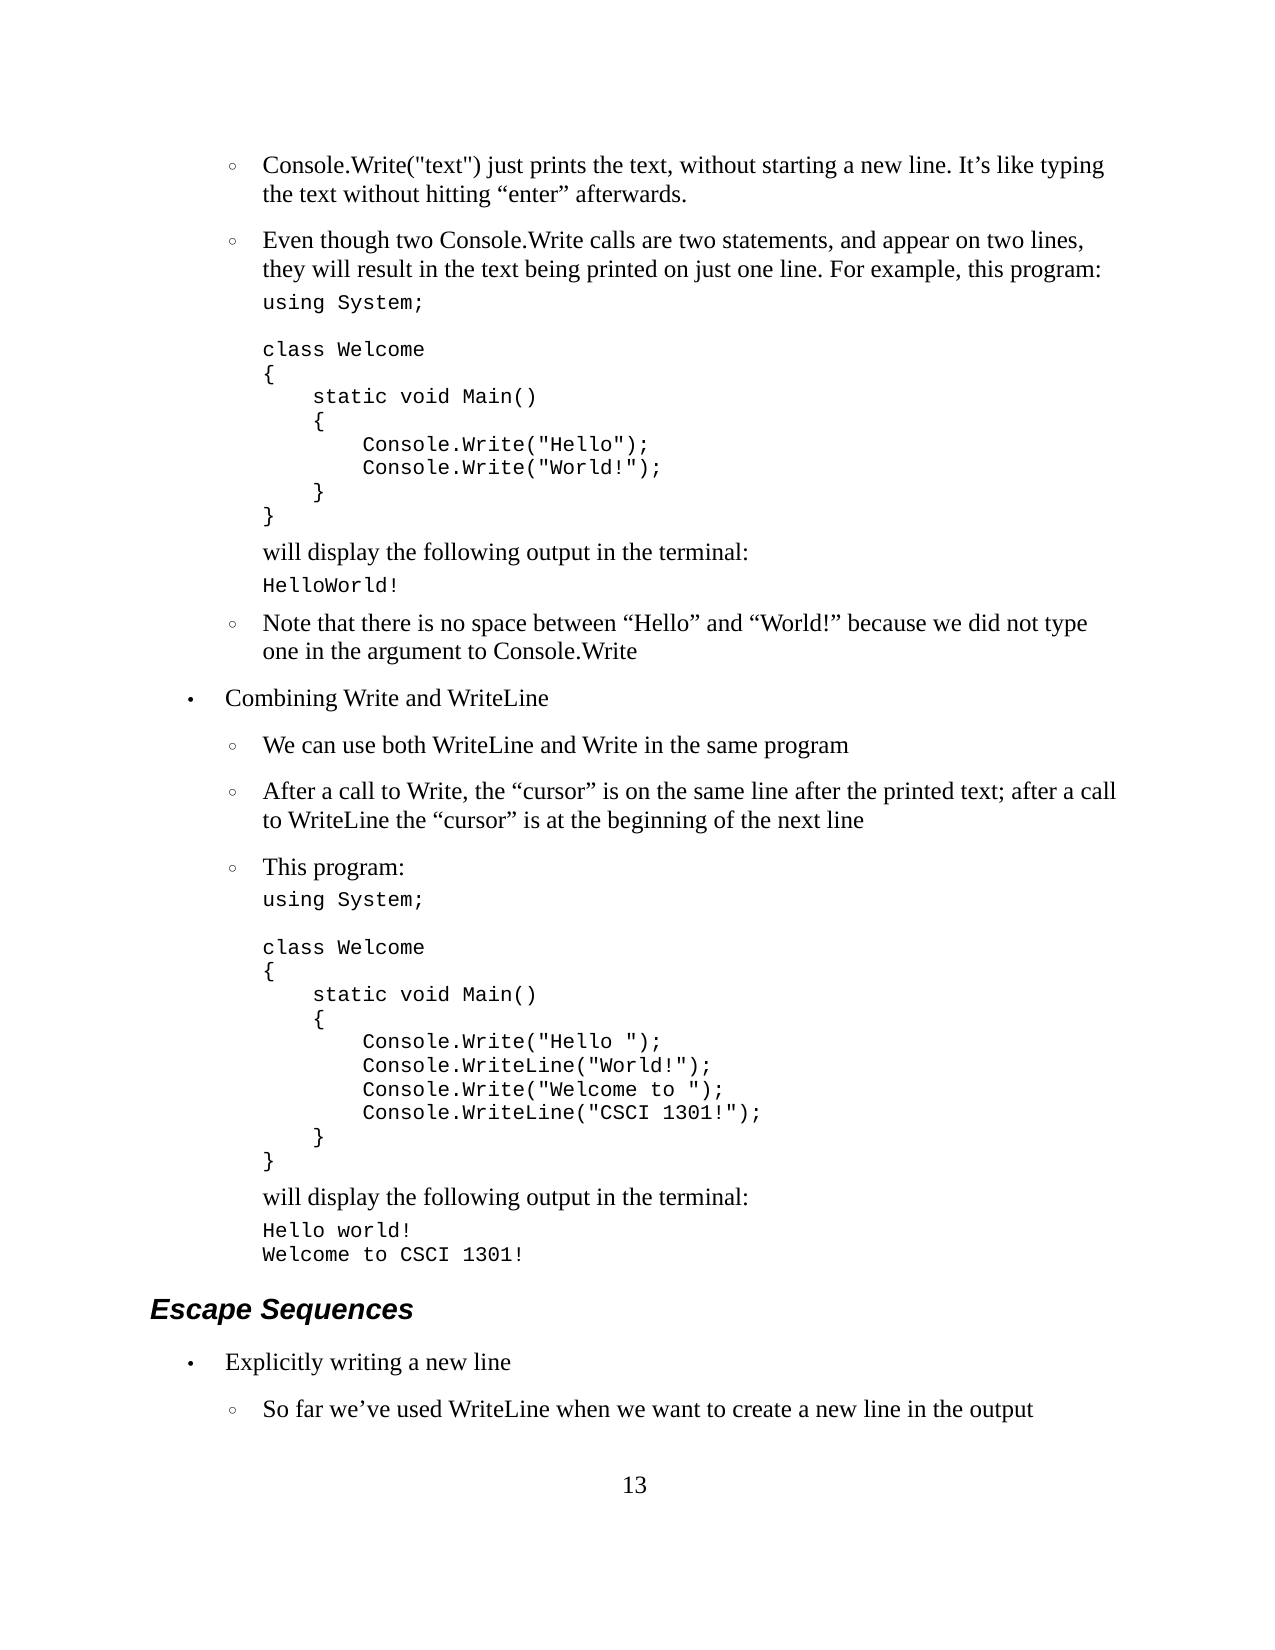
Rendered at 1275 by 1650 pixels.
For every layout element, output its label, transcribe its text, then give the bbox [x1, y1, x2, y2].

list HelloWorld! [225, 575, 1125, 599]
list { [225, 363, 1125, 386]
list { [225, 960, 1125, 984]
list using System; [225, 889, 1125, 913]
list Console.WriteLine("CSCI 1301!"); [225, 1102, 1125, 1126]
list So far we’ve used WriteLine when we want to create a new line in the output [225, 1394, 1125, 1423]
list Console.Write("text") just prints the text, without starting a new line. It’s like typing the text without hitting “enter” afterwards. [225, 150, 1125, 207]
list Console.Write("Welcome to "); [225, 1079, 1125, 1102]
list static void Main() [225, 984, 1125, 1008]
list will display the following output in the terminal: [225, 1182, 1125, 1211]
list Console.WriteLine("World!"); [225, 1055, 1125, 1079]
list } [225, 1149, 1125, 1173]
list using System; [225, 292, 1125, 316]
list will display the following output in the terminal: [225, 537, 1125, 566]
list static void Main() [225, 386, 1125, 410]
list Hello world! [225, 1220, 1125, 1243]
list This program: [225, 852, 1125, 881]
list } [225, 481, 1125, 505]
list { [225, 1008, 1125, 1031]
list } [225, 1126, 1125, 1149]
list class Welcome [225, 339, 1125, 363]
list } [225, 505, 1125, 528]
list Explicitly writing a new line [187, 1347, 1125, 1376]
list We can use both WriteLine and Write in the same program [225, 730, 1125, 758]
list Welcome to CSCI 1301! [225, 1243, 1125, 1267]
list After a call to Write, the “cursor” is on the same line after the printed text; after a call to WriteLine the “cursor” is at the beginning of the next line [225, 776, 1125, 834]
list Combining Write and WriteLine [187, 683, 1125, 712]
list Console.Write("Hello"); [225, 434, 1125, 457]
list { [225, 410, 1125, 434]
list Console.Write("World!"); [225, 457, 1125, 481]
subtitle Escape Sequences [150, 1292, 1125, 1326]
list Note that there is no space between “Hello” and “World!” because we did not type one in the argument to Console.Write [225, 608, 1125, 665]
list class Welcome [225, 937, 1125, 960]
list Even though two Console.Write calls are two statements, and appear on two lines, they will result in the text being printed on just one line. For example, this program: [225, 225, 1125, 283]
list Console.Write("Hello "); [225, 1031, 1125, 1055]
